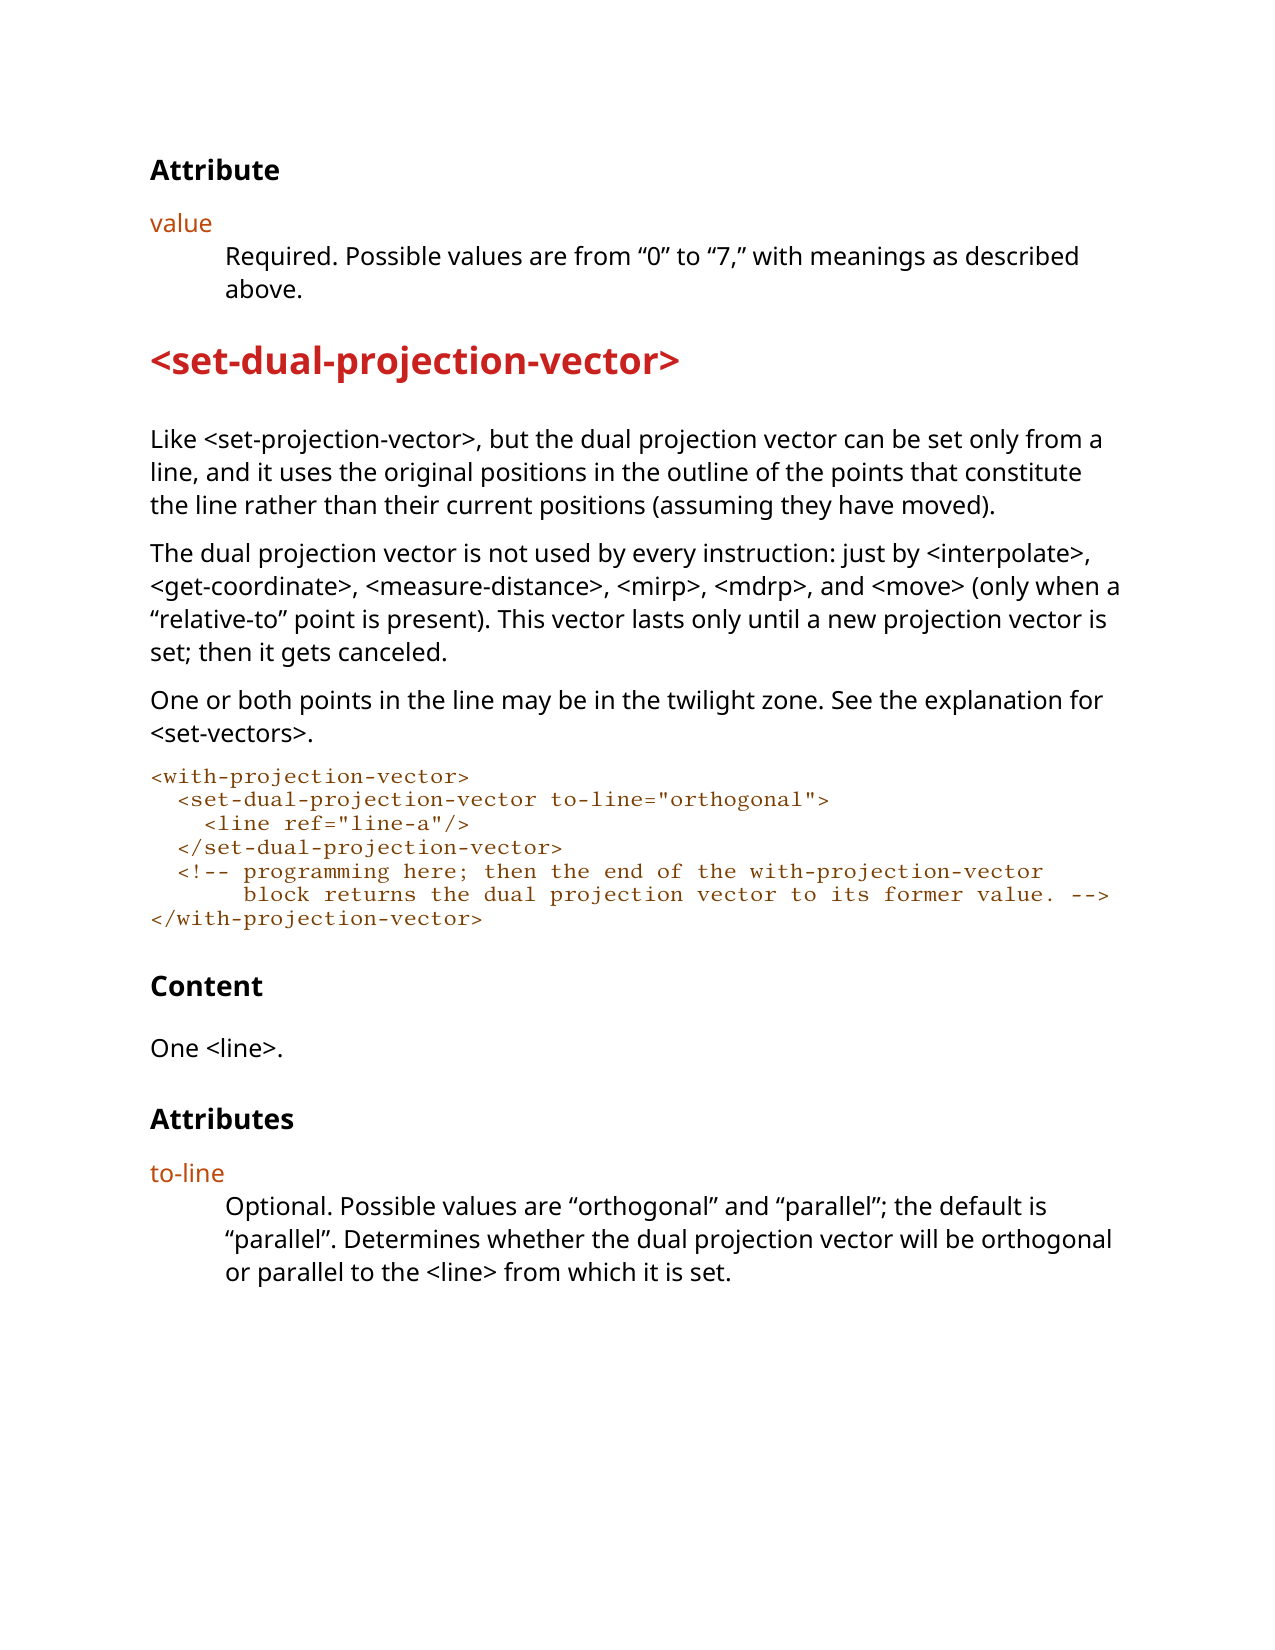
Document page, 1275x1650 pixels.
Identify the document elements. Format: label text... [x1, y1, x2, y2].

subtitle <set-dual-projection-vector> [150, 334, 1125, 386]
text One or both points in the line may be in the twilight zone. See the explanation for <set-vectors>. [150, 683, 1125, 749]
text Like <set-projection-vector>, but the dual projection vector can be set only from a line, and it uses the original positions in the outline of the points that constitute the line rather than their current positions (assuming they have moved). [150, 422, 1125, 521]
text Required. Possible values are from “0” to “7,” with meanings as described above. [225, 239, 1125, 305]
text value [150, 206, 1125, 239]
subtitle Attributes [150, 1100, 1125, 1138]
text Optional. Possible values are “orthogonal” and “parallel”; the default is “parallel”. Determines whether the dual projection vector will be orthogonal or parallel to the <line> from which it is set. [225, 1189, 1125, 1288]
text to-line [150, 1156, 1125, 1189]
subtitle Attribute [150, 150, 1125, 188]
text The dual projection vector is not used by every instruction: just by <interpolate>, <get-coordinate>, <measure-distance>, <mirp>, <mdrp>, and <move> (only when a “relative-to” point is present). This vector lasts only until a new projection vector is set; then it gets canceled. [150, 536, 1125, 668]
subtitle Content [150, 967, 1125, 1005]
text <with-projection-vector> <set-dual-projection-vector to-line="orthogonal"> <line ref="line-a"/> </set-dual-projection-vector> <!-- programming here; then the end of the with-projection-vector block returns the dual projection vector to its former value. --> </with-projection-vector> [150, 764, 1125, 931]
text One <line>. [150, 1031, 1125, 1064]
